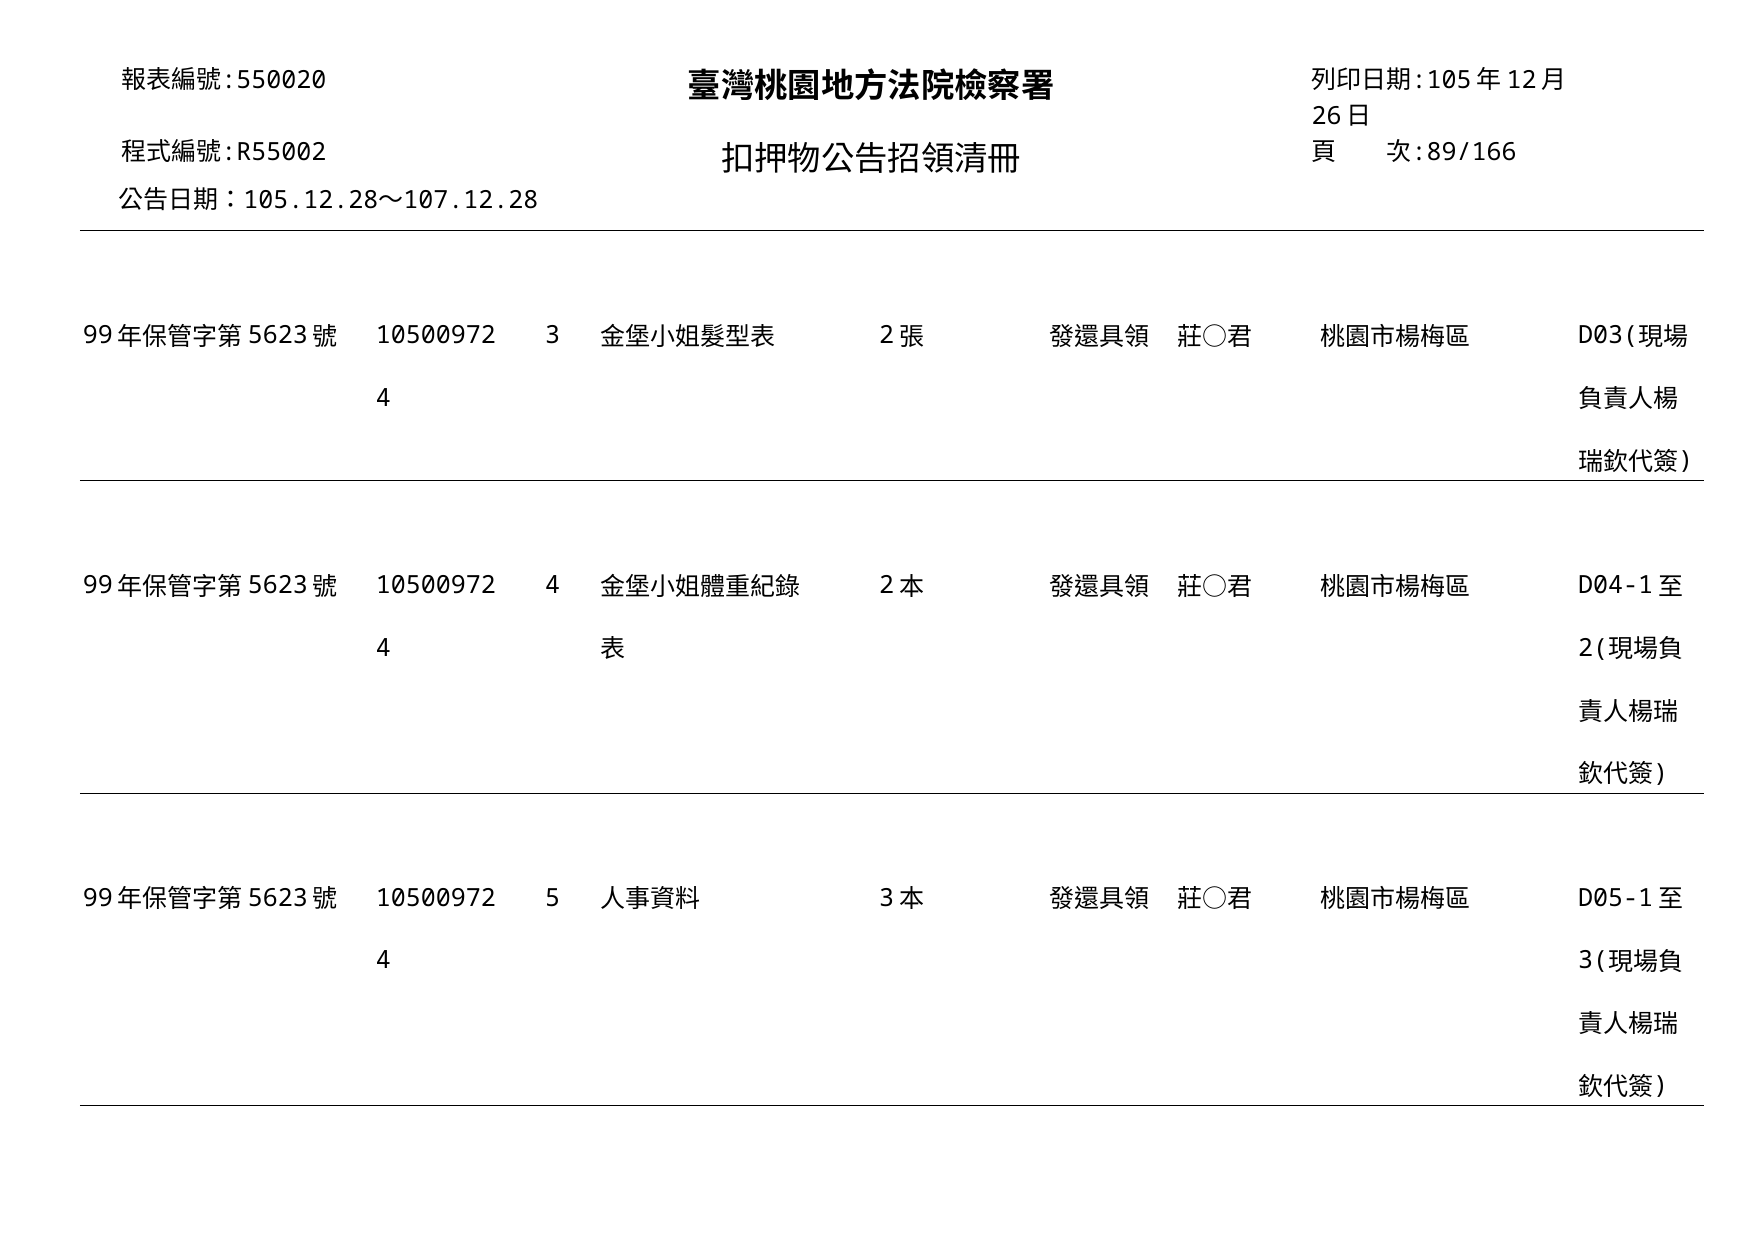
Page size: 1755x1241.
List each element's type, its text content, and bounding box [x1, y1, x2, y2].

table_cell 105009724 [373, 794, 507, 1105]
table_cell 3本 [808, 794, 927, 1105]
table_cell 105009724 [373, 231, 507, 480]
table_cell [927, 481, 1046, 792]
table_cell 99年保管字第5623號 [80, 794, 373, 1105]
table_cell 莊○君 [1175, 481, 1317, 792]
table_cell 金堡小姐髮型表 [597, 231, 807, 480]
table_cell 人事資料 [597, 794, 807, 1105]
table_cell 99年保管字第5623號 [80, 231, 373, 480]
table_cell 桃園市楊梅區 [1317, 794, 1575, 1105]
table_cell D04-1至2(現場負責人楊瑞欽代簽) [1575, 481, 1704, 792]
table_cell D03(現場負責人楊瑞欽代簽) [1575, 231, 1704, 480]
table_cell 4 [507, 481, 597, 792]
table_cell 莊○君 [1175, 231, 1317, 480]
table_cell 發還具領 [1046, 481, 1175, 792]
table_cell 金堡小姐體重紀錄表 [597, 481, 807, 792]
table_cell 發還具領 [1046, 231, 1175, 480]
table_cell 2本 [808, 481, 927, 792]
table_cell 莊○君 [1175, 794, 1317, 1105]
table_cell D05-1至3(現場負責人楊瑞欽代簽) [1575, 794, 1704, 1105]
table_cell [927, 794, 1046, 1105]
table_cell 3 [507, 231, 597, 480]
table_cell 桃園市楊梅區 [1317, 481, 1575, 792]
table_cell 105009724 [373, 481, 507, 792]
table_cell [927, 231, 1046, 480]
table_cell 99年保管字第5623號 [80, 481, 373, 792]
table_cell 5 [507, 794, 597, 1105]
table_cell 桃園市楊梅區 [1317, 231, 1575, 480]
table_cell 發還具領 [1046, 794, 1175, 1105]
table_cell 2張 [808, 231, 927, 480]
